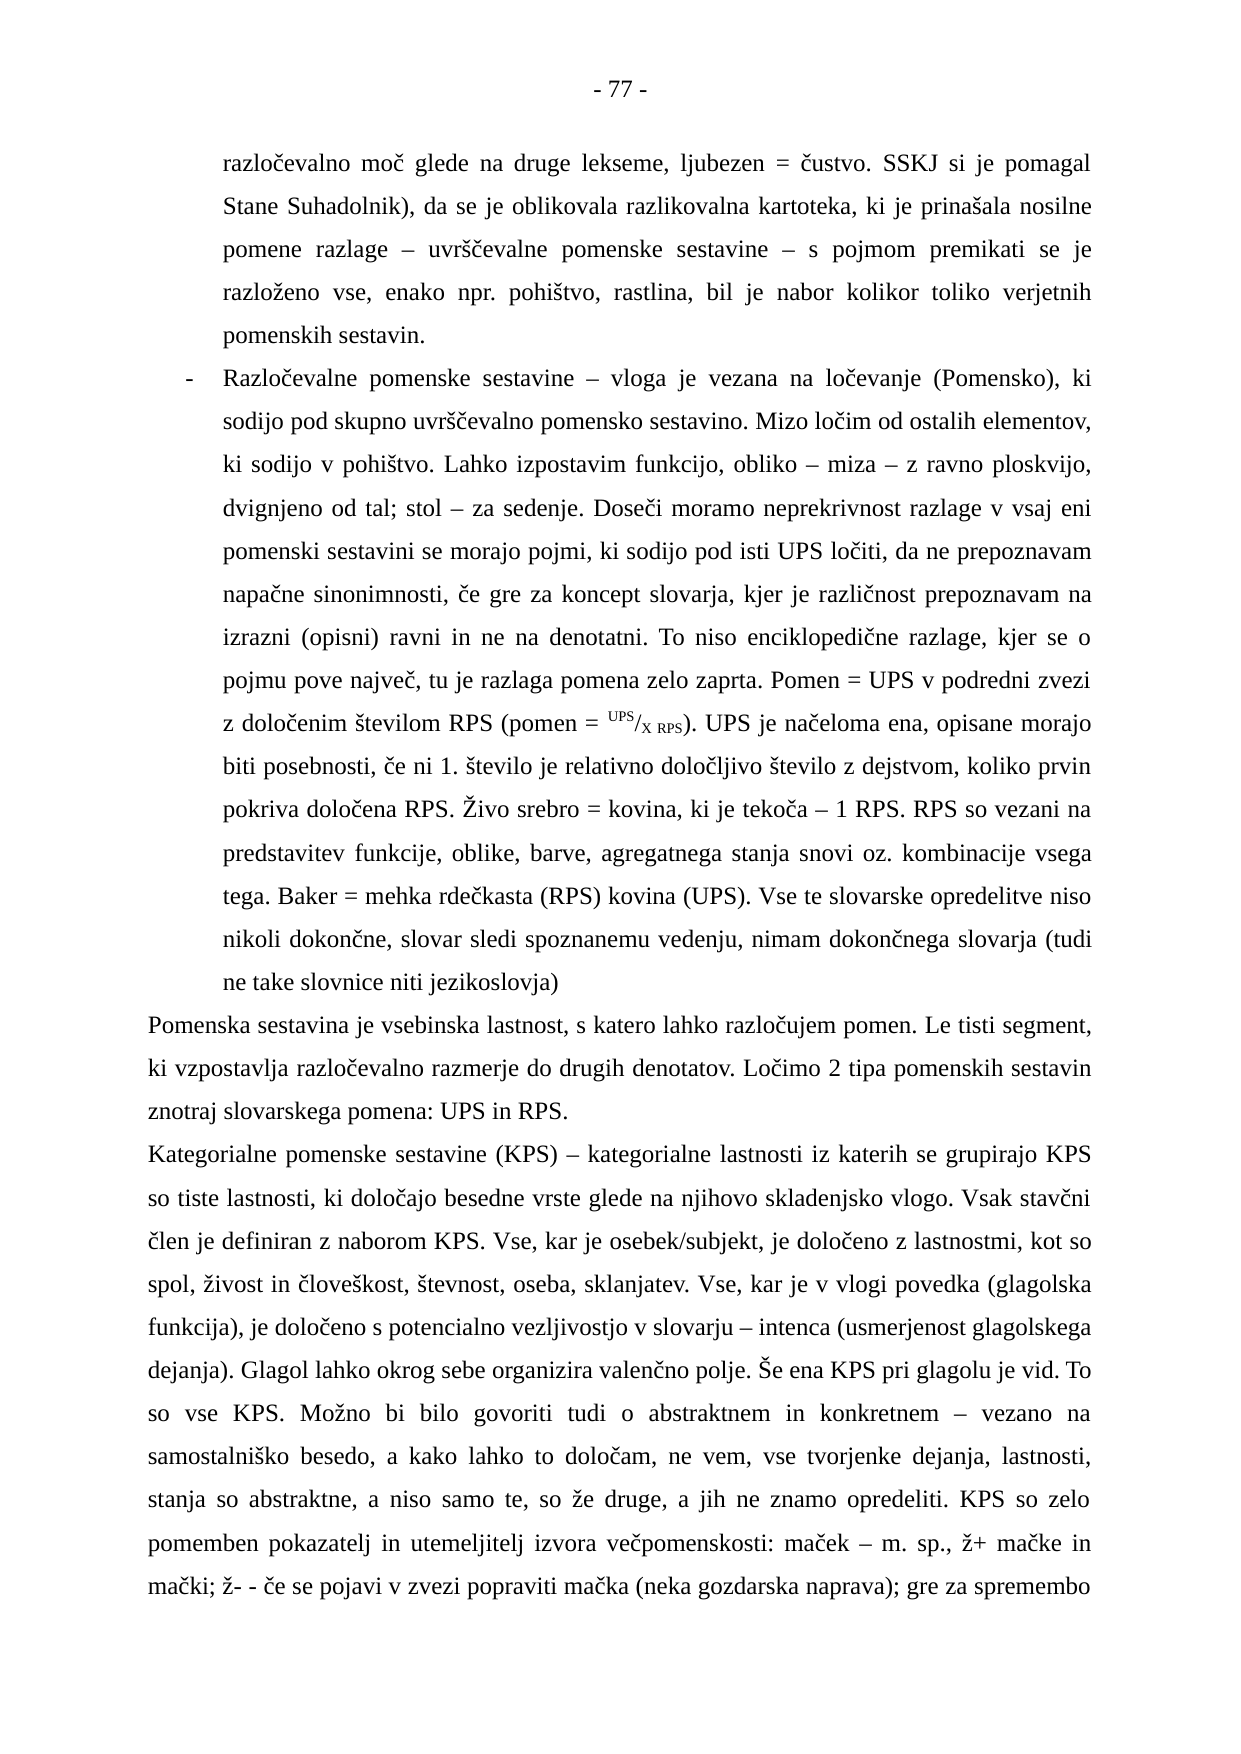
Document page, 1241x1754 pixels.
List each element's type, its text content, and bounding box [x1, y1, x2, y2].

text Pomenska sestavina je vsebinska lastnost, s katero lahko razločujem pomen. Le tisti segment, ki vzpostavlja razločevalno razmerje do drugih denotatov. Ločimo 2 tipa pomenskih sestavin znotraj slovarskega pomena: UPS in RPS. [148, 1010, 1093, 1125]
list razločevalno moč glede na druge lekseme, ljubezen = čustvo. SSKJ si je pomagal Stane Suhadolnik), da se je oblikovala razlikovalna kartoteka, ki je prinašala nosilne pomene razlage – uvrščevalne pomenske sestavine – s pojmom premikati se je razloženo vse, enako npr. pohištvo, rastlina, bil je nabor kolikor toliko verjetnih pomenskih sestavin. [185, 148, 1093, 349]
list Razločevalne pomenske sestavine – vloga je vezana na ločevanje (Pomensko), ki sodijo pod skupno uvrščevalno pomensko sestavino. Mizo ločim od ostalih elementov, ki sodijo v pohištvo. Lahko izpostavim funkcijo, obliko – miza – z ravno ploskvijo, dvignjeno od tal; stol – za sedenje. Doseči moramo neprekrivnost razlage v vsaj eni pomenski sestavini se morajo pojmi, ki sodijo pod isti UPS ločiti, da ne prepoznavam napačne sinonimnosti, če gre za koncept slovarja, kjer je različnost prepoznavam na izrazni (opisni) ravni in ne na denotatni. To niso enciklopedične razlage, kjer se o pojmu pove največ, tu je razlaga pomena zelo zaprta. Pomen = UPS v podredni zvezi z določenim številom RPS (pomen = UPS/X RPS). UPS je načeloma ena, opisane morajo biti posebnosti, če ni 1. število je relativno določljivo število z dejstvom, koliko prvin pokriva določena RPS. Živo srebro = kovina, ki je tekoča – 1 RPS. RPS so vezani na predstavitev funkcije, oblike, barve, agregatnega stanja snovi oz. kombinacije vsega tega. Baker = mehka rdečkasta (RPS) kovina (UPS). Vse te slovarske opredelitve niso nikoli dokončne, slovar sledi spoznanemu vedenju, nimam dokončnega slovarja (tudi ne take slovnice niti jezikoslovja) [185, 363, 1093, 996]
text Kategorialne pomenske sestavine (KPS) – kategorialne lastnosti iz katerih se grupirajo KPS so tiste lastnosti, ki določajo besedne vrste glede na njihovo skladenjsko vlogo. Vsak stavčni člen je definiran z naborom KPS. Vse, kar je osebek/subjekt, je določeno z lastnostmi, kot so spol, živost in človeškost, števnost, oseba, sklanjatev. Vse, kar je v vlogi povedka (glagolska funkcija), je določeno s potencialno vezljivostjo v slovarju – intenca (usmerjenost glagolskega dejanja). Glagol lahko okrog sebe organizira valenčno polje. Še ena KPS pri glagolu je vid. To so vse KPS. Možno bi bilo govoriti tudi o abstraktnem in konkretnem – vezano na samostalniško besedo, a kako lahko to določam, ne vem, vse tvorjenke dejanja, lastnosti, stanja so abstraktne, a niso samo te, so že druge, a jih ne znamo opredeliti. KPS so zelo pomemben pokazatelj in utemeljitelj izvora večpomenskosti: maček – m. sp., ž+ mačke in mački; ž- - če se pojavi v zvezi popraviti mačka (neka gozdarska naprava); gre za spremembo [148, 1139, 1093, 1599]
